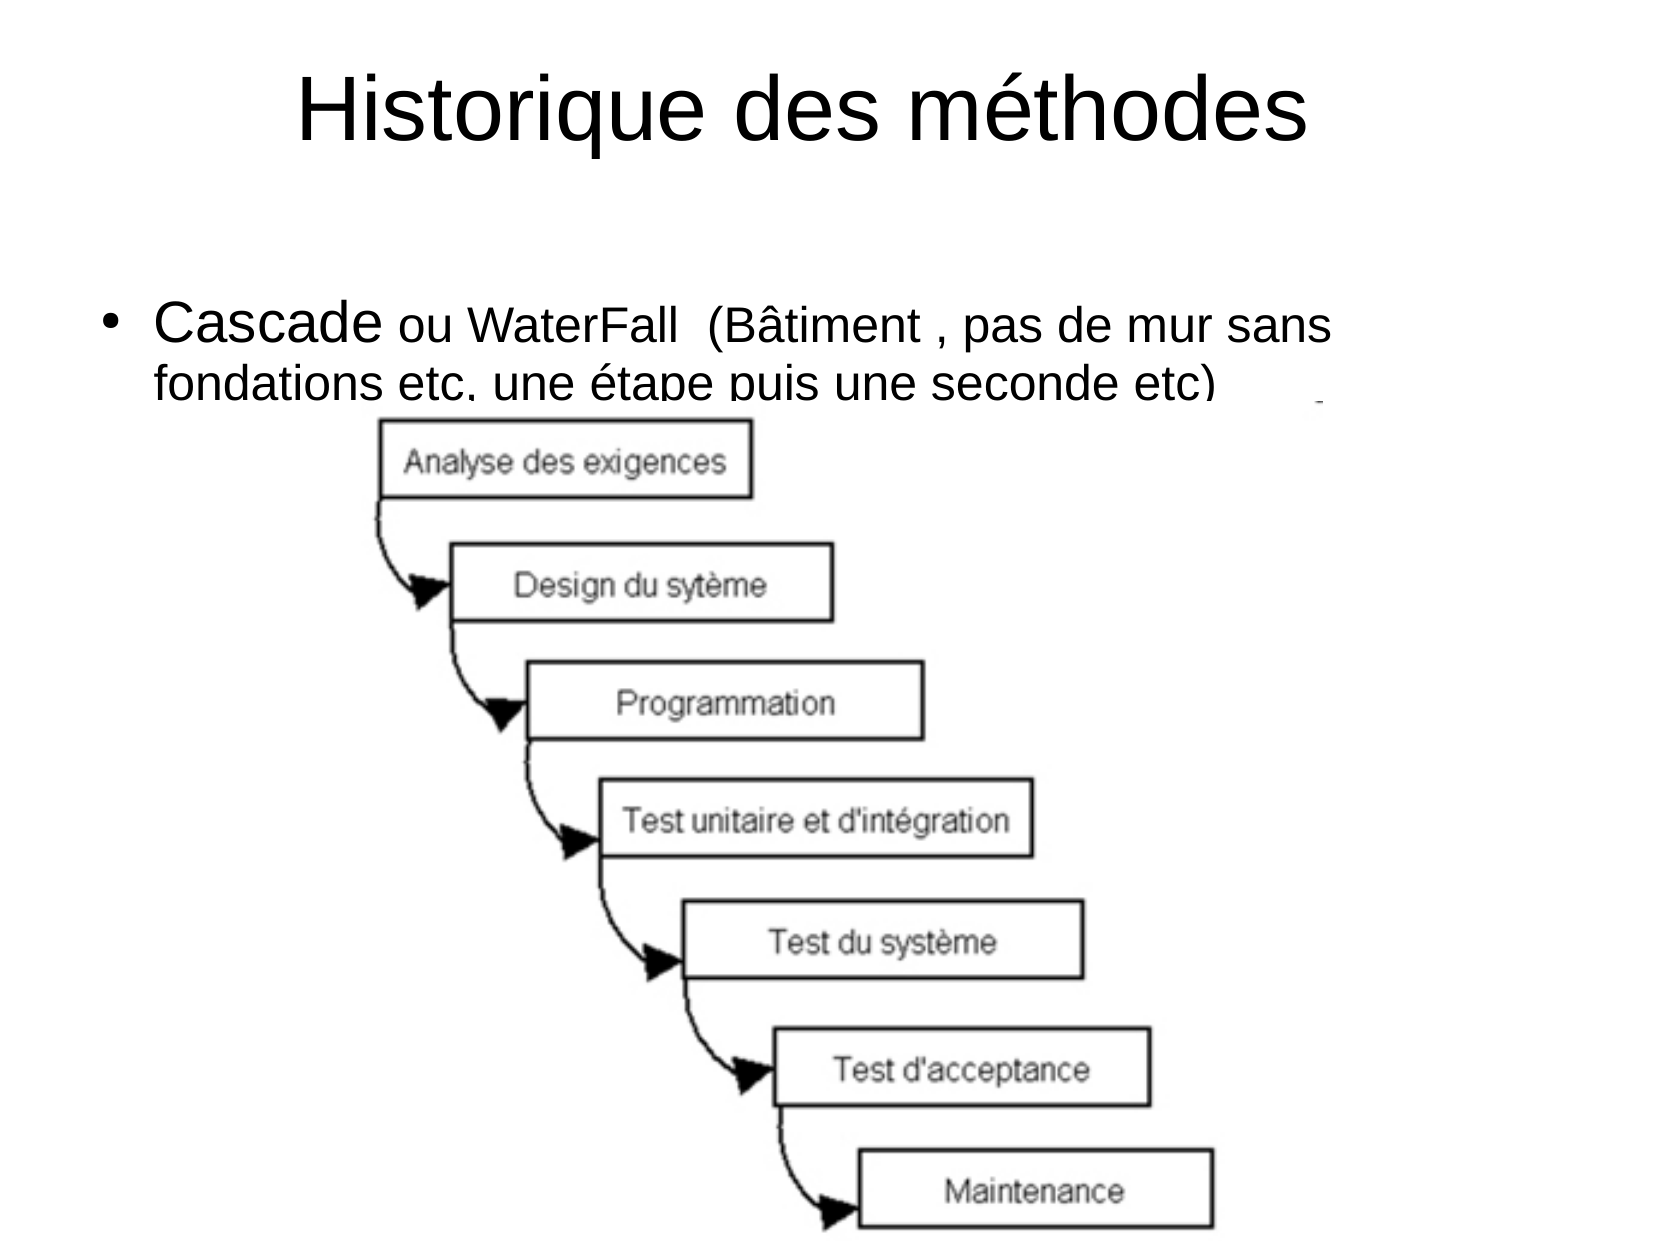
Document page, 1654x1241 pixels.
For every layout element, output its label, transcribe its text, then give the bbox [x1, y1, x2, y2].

title Historique des méthodes [59, 5, 1548, 213]
picture [361, 401, 1323, 1241]
list Cascade ou WaterFall (Bâtiment , pas de mur sans fondations etc, une étape puis une seconde etc) [82, 290, 1571, 1010]
